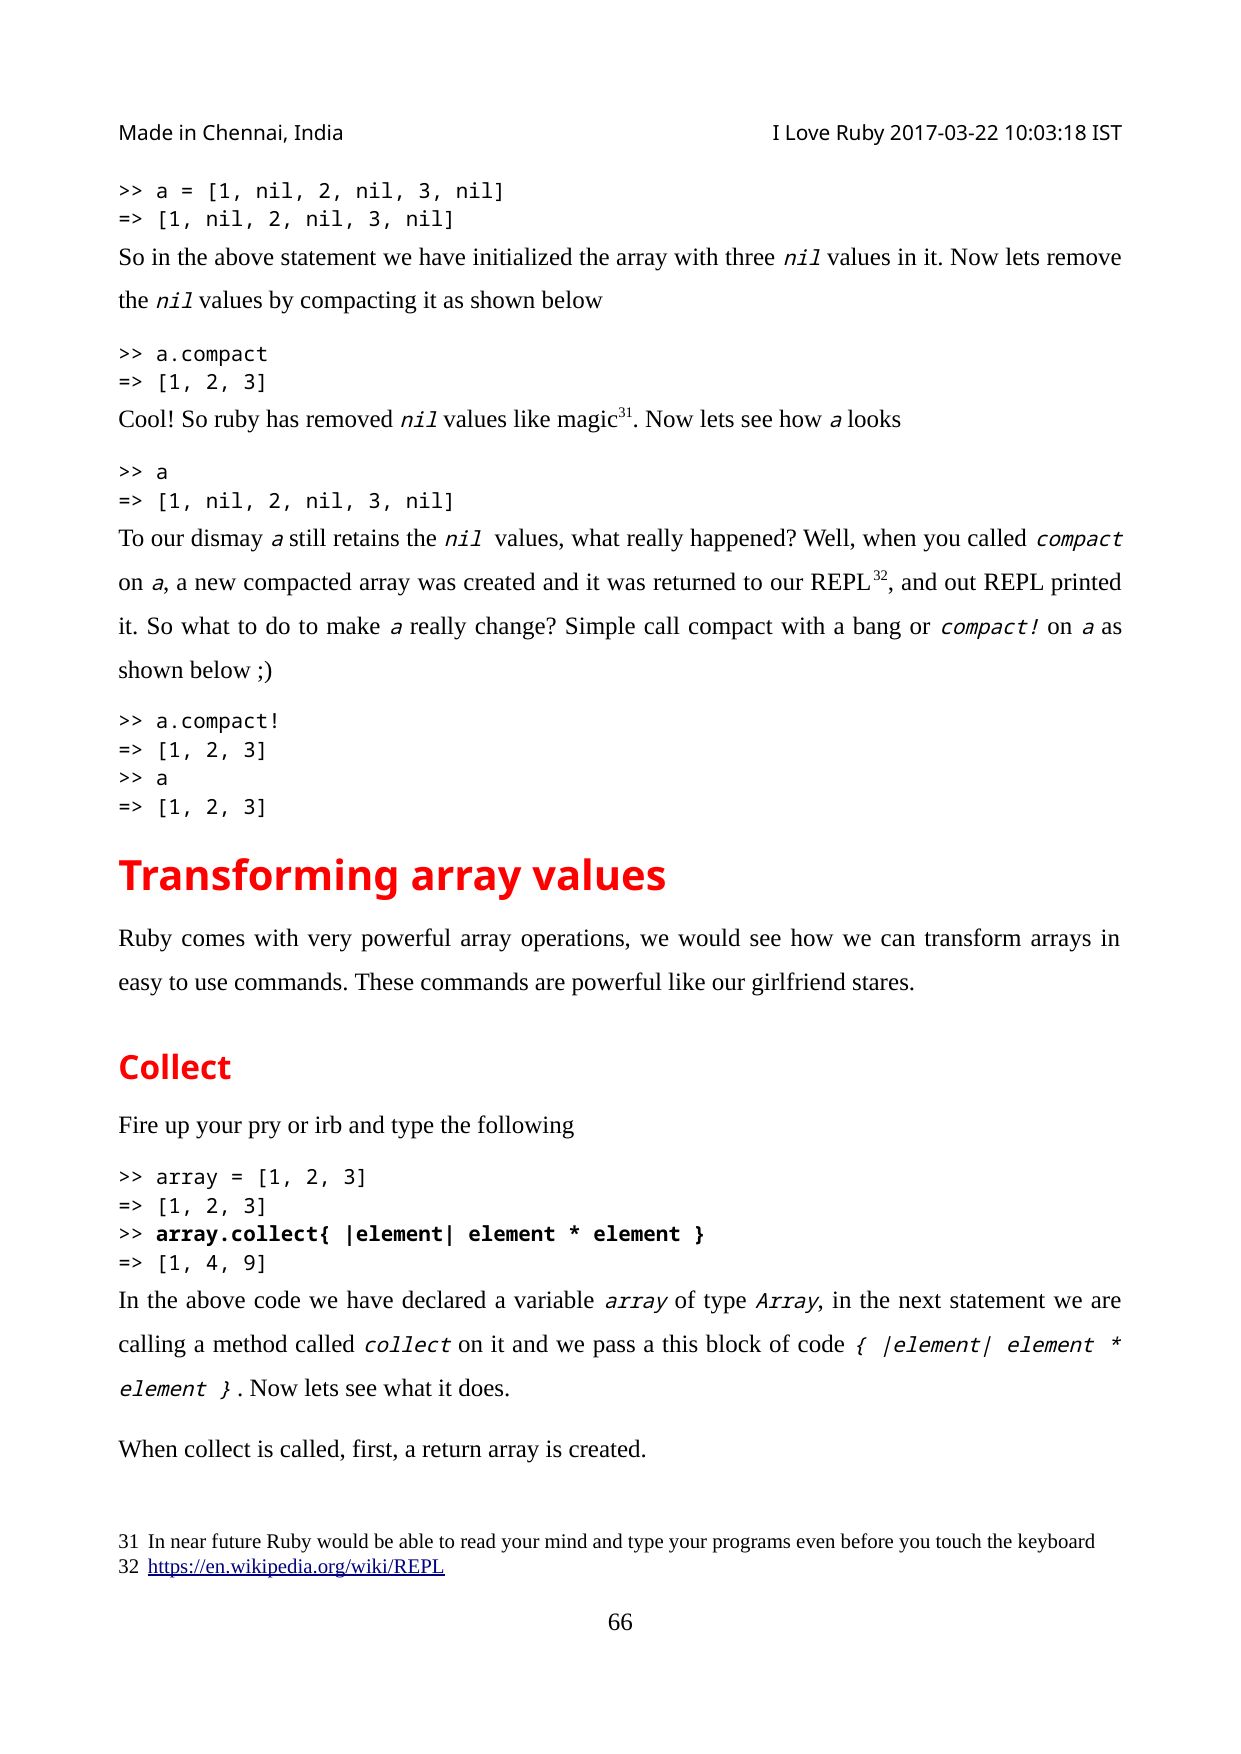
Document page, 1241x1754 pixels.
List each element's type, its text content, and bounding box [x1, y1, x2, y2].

text Ruby comes with very powerful array operations, we would see how we can transform arrays in easy to use commands. These commands are powerful like our girlfriend stares. [118, 923, 1122, 995]
text >> a [118, 457, 1122, 486]
text => [1, 2, 3] [118, 735, 1122, 763]
text To our dismay a still retains the nil values, what really happened? Well, when you called compact on a, a new compacted array was created and it was returned to our REPL, and out REPL printed it. So what to do to make a really change? Simple call compact with a bang or compact! on a as shown below ;) [118, 523, 1122, 683]
subtitle Collect [118, 1044, 1122, 1089]
text => [1, nil, 2, nil, 3, nil] [118, 204, 1122, 233]
text => [1, 2, 3] [118, 367, 1122, 396]
text => [1, 4, 9] [118, 1248, 1122, 1276]
text => [1, 2, 3] [118, 1191, 1122, 1219]
text In the above code we have declared a variable array of type Array, in the next statement we are calling a method called collect on it and we pass a this block of code { |element| element * element } . Now lets see what it does. [118, 1285, 1122, 1402]
text >> array.collect{ |element| element * element } [118, 1219, 1122, 1248]
text >> a.compact [118, 339, 1122, 367]
text => [1, nil, 2, nil, 3, nil] [118, 486, 1122, 514]
text So in the above statement we have initialized the array with three nil values in it. Now lets remove the nil values by compacting it as shown below [118, 242, 1122, 315]
subtitle Transforming array values [118, 845, 1122, 902]
text In near future Ruby would be able to read your mind and type your programs even before you touch the keyboard­ [118, 1529, 1122, 1553]
text When collect is called, first, a return array is created. [118, 1434, 1122, 1463]
text >> a.compact! [118, 707, 1122, 735]
text >> array = [1, 2, 3] [118, 1162, 1122, 1191]
text >> a [118, 763, 1122, 792]
text Cool! So ruby has removed nil values like magic. Now lets see how a looks [118, 404, 1122, 434]
text >> a = [1, nil, 2, nil, 3, nil] [118, 176, 1122, 204]
text => [1, 2, 3] [118, 792, 1122, 820]
text Fire up your pry or irb and type the following [118, 1110, 1122, 1139]
text https://en.wikipedia.org/wiki/REPL [118, 1553, 1122, 1578]
